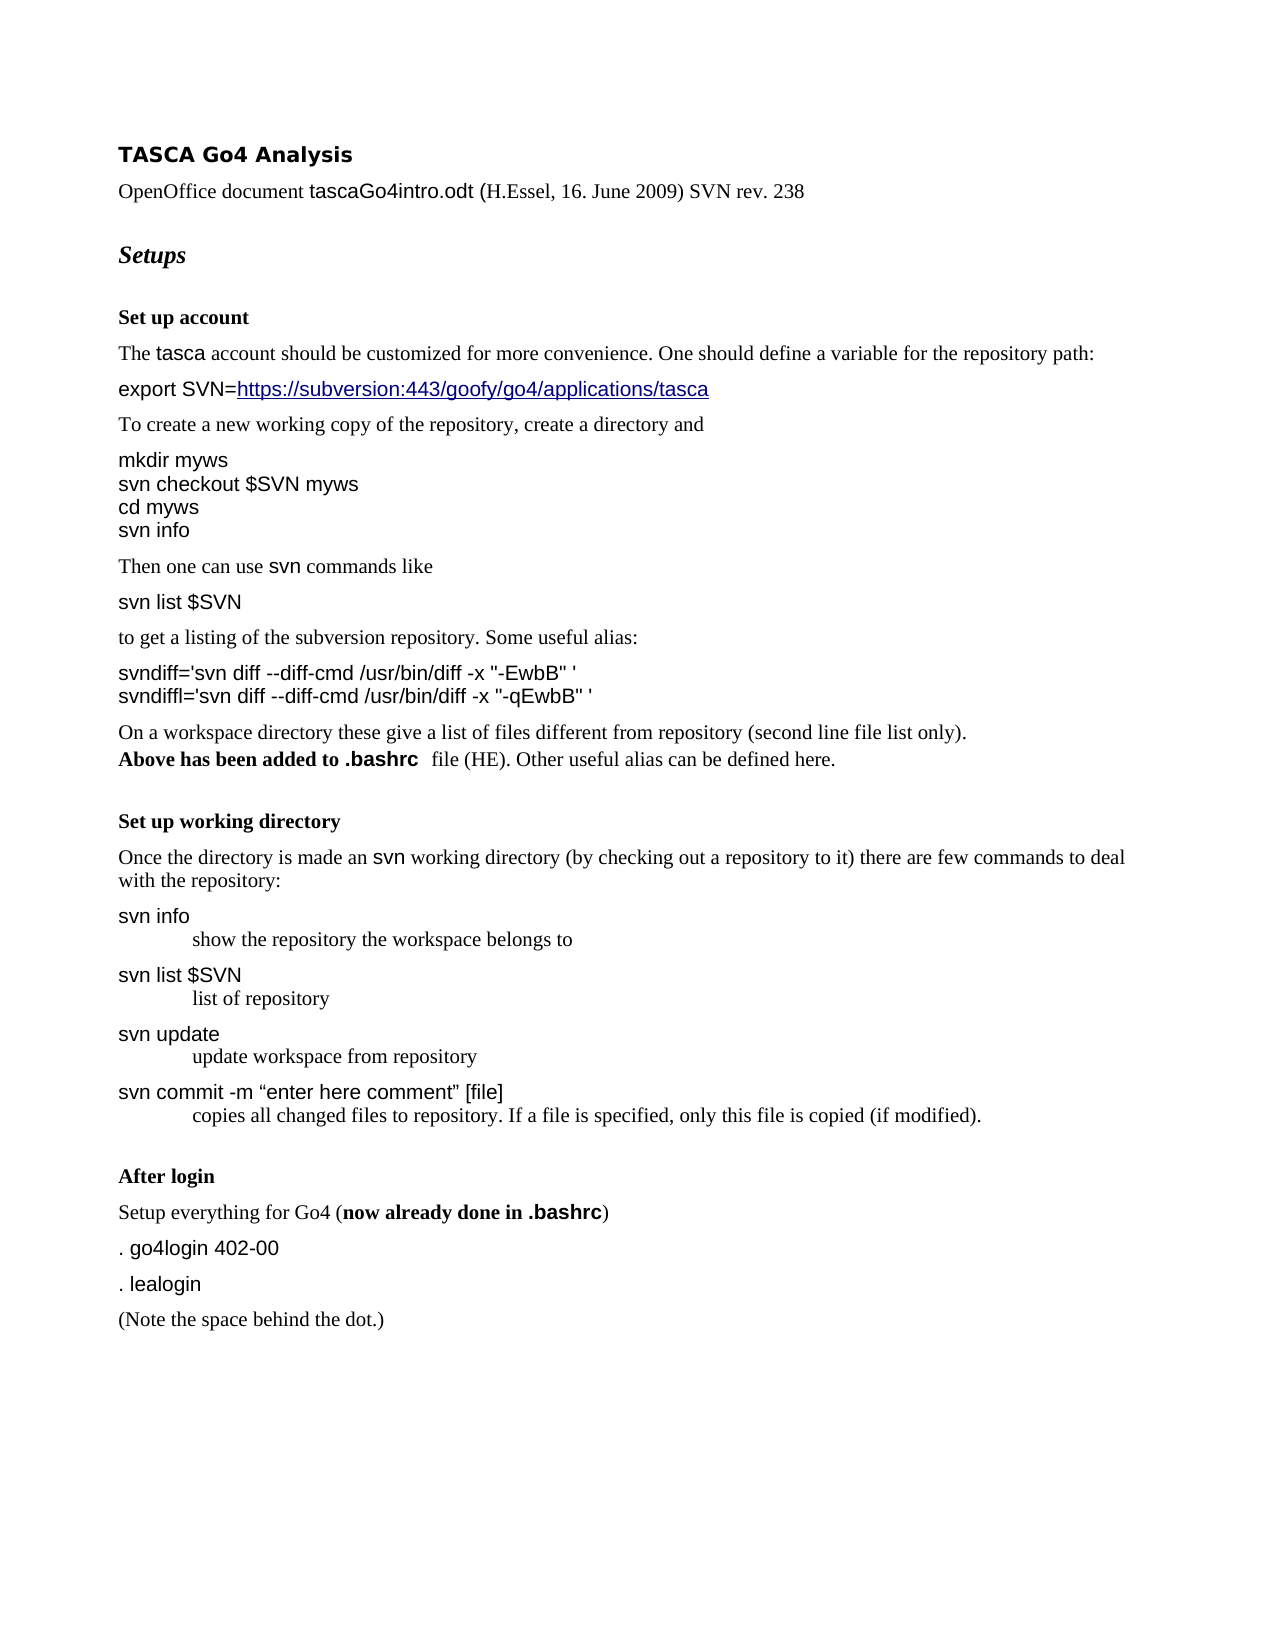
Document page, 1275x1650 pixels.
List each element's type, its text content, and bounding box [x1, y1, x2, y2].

text Then one can use svn commands like [118, 554, 1157, 578]
text . lealogin [118, 1272, 1157, 1295]
text svn info show the repository the workspace belongs to [118, 904, 1157, 951]
text svn list $SVN [118, 590, 1157, 613]
text to get a listing of the subversion repository. Some useful alias: [118, 626, 1157, 649]
text The tasca account should be customized for more convenience. One should define a variable for the repository path: [118, 342, 1157, 365]
text On a workspace directory these give a list of files different from repository (second line file list only). Above has been added to .bashrc file (HE). Other useful alias can be defined here. [118, 721, 1157, 772]
text svndiff='svn diff --diff-cmd /usr/bin/diff -x "-EwbB" ' svndiffl='svn diff --diff-cmd /usr/bin/diff -x "-qEwbB" ' [118, 662, 1157, 708]
text OpenOffice document tascaGo4intro.odt (H.Essel, 16. June 2009) SVN rev. 238 [118, 180, 1157, 203]
subtitle After login [118, 1165, 1157, 1188]
subtitle Set up account [118, 306, 1157, 329]
text . go4login 402-00 [118, 1236, 1157, 1259]
text Once the directory is made an svn working directory (by checking out a repository to it) there are few commands to deal with the repository: [118, 845, 1157, 892]
text Setup everything for Go4 (now already done in .bashrc) [118, 1200, 1157, 1224]
text (Note the space behind the dot.) [118, 1308, 1157, 1331]
text To create a new working copy of the repository, create a directory and [118, 413, 1157, 436]
text svn update update workspace from repository [118, 1022, 1157, 1068]
text mkdir myws svn checkout $SVN myws cd myws svn info [118, 449, 1157, 542]
subtitle Setups [118, 241, 1157, 268]
text export SVN=https://subversion:443/goofy/go4/applications/tasca [118, 378, 1157, 401]
text svn commit -m “enter here comment” [file] copies all changed files to repository. If a file is specified, only this file is copied (if modified). [118, 1081, 1157, 1127]
subtitle Set up working directory [118, 810, 1157, 833]
subtitle TASCA Go4 Analysis [118, 143, 1157, 167]
text svn list $SVN list of repository [118, 963, 1157, 1009]
